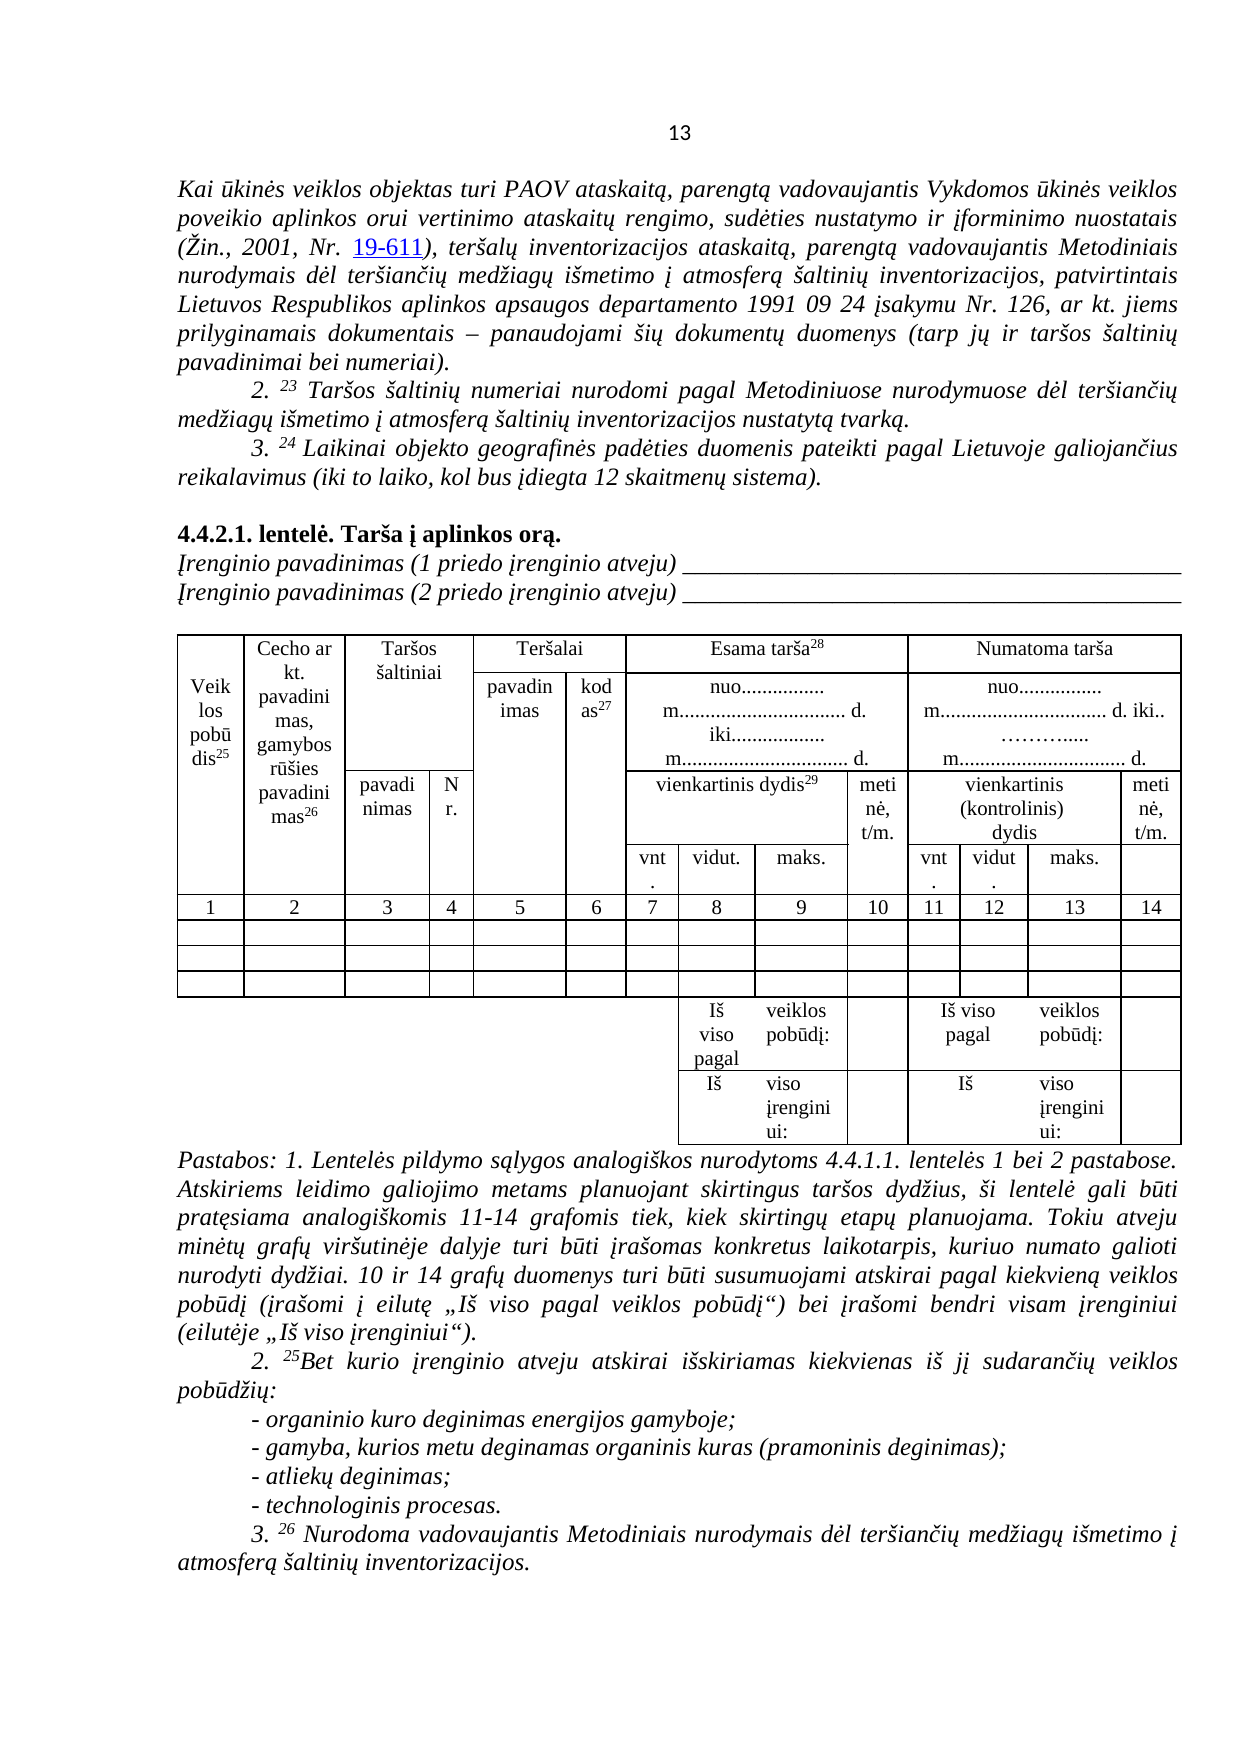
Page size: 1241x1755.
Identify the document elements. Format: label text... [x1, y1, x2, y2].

table_header Esama tarša28 [627, 636, 907, 672]
table_cell [245, 921, 344, 945]
table_cell [566, 998, 626, 1070]
table_cell [1122, 1071, 1180, 1143]
table_cell [961, 972, 1027, 996]
table_cell [1029, 972, 1120, 996]
table_cell [430, 1070, 473, 1143]
table_cell [177, 998, 244, 1070]
text - atliekų deginimas; [177, 1461, 1181, 1490]
table_cell 12 [961, 895, 1027, 919]
table_cell [567, 770, 625, 844]
table_cell 6 [567, 895, 625, 919]
table_header [178, 636, 243, 672]
table_cell [567, 972, 625, 996]
table_cell 5 [474, 895, 565, 919]
table_cell vnt. [627, 845, 678, 893]
table_cell [430, 972, 473, 996]
table_cell [473, 998, 566, 1070]
table_cell [474, 770, 565, 844]
text - technologinis procesas. [177, 1490, 1181, 1519]
table_cell [679, 921, 754, 945]
text Įrenginio pavadinimas (2 priedo įrenginio atveju) [177, 577, 1181, 605]
table_cell [627, 972, 678, 996]
text - gamyba, kurios metu deginamas organinis kuras (pramoninis deginimas); [177, 1432, 1181, 1461]
table_cell [474, 946, 565, 970]
table_cell nuo................ m................................ d. iki.................. m................................ d. [627, 674, 907, 770]
table_cell 4 [430, 895, 473, 919]
text Įrenginio pavadinimas (1 priedo įrenginio atveju) [177, 548, 1181, 577]
table_cell [345, 1070, 429, 1143]
table_cell [430, 946, 473, 970]
table_cell [567, 946, 625, 970]
table_cell [178, 921, 243, 945]
text 3. 26 Nurodoma vadovaujantis Metodiniais nurodymais dėl teršiančių medžiagų išmetimo į atmosferą šaltinių inventorizacijos. [177, 1519, 1181, 1576]
text 2. 25Bet kurio įrenginio atveju atskirai išskiriamas kiekvienas iš jį sudarančių veiklos pobūdžių: [177, 1346, 1181, 1404]
table_cell [567, 844, 625, 893]
table_cell 10 [848, 895, 907, 919]
text 3. 24 Laikinai objekto geografinės padėties duomenis pateikti pagal Lietuvoje galiojančius reikalavimus (iki to laiko, kol bus įdiegta 12 skaitmenų sistema). [177, 433, 1181, 490]
table_cell [245, 946, 344, 970]
table_cell metinė, t/m. [1122, 772, 1180, 844]
table_cell [961, 921, 1027, 945]
table_cell [178, 770, 243, 844]
table_cell Iš viso pagal [679, 998, 755, 1070]
table_cell [848, 998, 907, 1070]
table_cell viso įrenginiui: [1028, 1071, 1120, 1143]
table_cell veiklos pobūdį: [755, 998, 847, 1070]
table_cell vidut. [961, 845, 1027, 893]
table_cell Iš viso pagal [909, 998, 1028, 1070]
table_cell [756, 972, 847, 996]
table_cell [679, 972, 754, 996]
table_cell [909, 972, 959, 996]
table_cell [756, 921, 847, 945]
table_cell Veiklos pobūdis25 [178, 672, 243, 770]
table_cell [473, 1070, 566, 1143]
table_cell 7 [627, 895, 678, 919]
table_cell 2 [245, 895, 344, 919]
table_header Teršalai [474, 636, 625, 672]
text Pastabos: 1. Lentelės pildymo sąlygos analogiškos nurodytoms 4.4.1.1. lentelės 1 bei 2 pastabose. Atskiriems leidimo galiojimo metams planuojant skirtingus taršos dydžius, ši lentelė gali būti pratęsiama analogiškomis 11-14 grafomis tiek, kiek skirtingų etapų planuojama. Tokiu atveju minėtų grafų viršutinėje dalyje turi būti įrašomas konkretus laikotarpis, kuriuo numato galioti nurodyti dydžiai. 10 ir 14 grafų duomenys turi būti susumuojami atskirai pagal kiekvieną veiklos pobūdį (įrašomi į eilutę „Iš viso pagal veiklos pobūdį“) bei įrašomi bendri visam įrenginiui (eilutėje „Iš viso įrenginiui“). [177, 1145, 1181, 1346]
table_cell metinė, t/m. [848, 772, 907, 844]
table_cell 11 [909, 895, 959, 919]
table_cell Iš [679, 1071, 755, 1143]
table_cell 14 [1122, 895, 1180, 919]
table_cell vnt. [909, 845, 959, 893]
text 4.4.2.1. lentelė. Tarša į aplinkos orą. [177, 519, 1181, 548]
table_cell [178, 946, 243, 970]
table_cell 8 [679, 895, 754, 919]
text Kai ūkinės veiklos objektas turi PAOV ataskaitą, parengtą vadovaujantis Vykdomos ūkinės veiklos poveikio aplinkos orui vertinimo ataskaitų rengimo, sudėties nustatymo ir įforminimo nuostatais (Žin., 2001, Nr. 19-611), teršalų inventorizacijos ataskaitą, parengtą vadovaujantis Metodiniais nurodymais dėl teršiančių medžiagų išmetimo į atmosferą šaltinių inventorizacijos, patvirtintais Lietuvos Respublikos aplinkos apsaugos departamento 1991 09 24 įsakymu Nr. 126, ar kt. jiems prilyginamais dokumentais – panaudojami šių dokumentų duomenys (tarp jų ir taršos šaltinių pavadinimai bei numeriai). [177, 174, 1181, 375]
table_cell viso įrenginiui: [755, 1071, 847, 1143]
table_cell 3 [346, 895, 429, 919]
table_cell [244, 998, 345, 1070]
table_cell vienkartinis dydis29 [627, 772, 847, 844]
table_cell [177, 1070, 244, 1143]
table_cell Iš [909, 1071, 1028, 1143]
table_cell [848, 946, 907, 970]
table_cell [848, 844, 907, 893]
table_cell [961, 946, 1027, 970]
table_cell veiklos pobūdį: [1028, 998, 1120, 1070]
table_cell [474, 921, 565, 945]
table_cell [430, 921, 473, 945]
table_cell nuo................ m................................ d. iki..………..... m................................ d. [909, 674, 1180, 770]
table_cell [1122, 845, 1180, 893]
table_cell [474, 972, 565, 996]
table_cell [679, 946, 754, 970]
table_cell [346, 972, 429, 996]
table_cell [1029, 946, 1120, 970]
table_cell vidut. [679, 845, 754, 893]
table_cell [245, 972, 344, 996]
table_cell [626, 1070, 678, 1143]
text 2. 23 Taršos šaltinių numeriai nurodomi pagal Metodiniuose nurodymuose dėl teršiančių medžiagų išmetimo į atmosferą šaltinių inventorizacijos nustatytą tvarką. [177, 375, 1181, 433]
table_cell [1029, 921, 1120, 945]
table_cell maks. [1029, 845, 1120, 893]
table_cell [346, 921, 429, 945]
table_cell [345, 998, 429, 1070]
table_cell [1122, 998, 1180, 1070]
table_header Numatoma tarša [909, 636, 1180, 672]
table_cell [474, 844, 565, 893]
table_cell [627, 946, 678, 970]
table_cell [430, 998, 473, 1070]
table_cell [848, 1071, 907, 1143]
table_cell pavadinimas [474, 673, 565, 770]
table_cell [566, 1070, 626, 1143]
table_cell vienkartinis (kontrolinis) dydis [909, 772, 1120, 844]
text - organinio kuro deginimas energijos gamyboje; [177, 1404, 1181, 1432]
table_cell maks. [756, 845, 847, 893]
table_cell [1122, 972, 1180, 996]
table_cell [178, 844, 243, 893]
table_cell [1122, 946, 1180, 970]
table_cell 1 [178, 895, 243, 919]
table_header Taršos šaltiniai [346, 636, 473, 770]
table_cell Nr. [430, 771, 473, 893]
table_cell [756, 946, 847, 970]
table_cell [244, 1070, 345, 1143]
table_cell [909, 921, 959, 945]
table_cell kodas27 [567, 673, 625, 770]
table_cell 9 [756, 895, 847, 919]
table_cell [178, 972, 243, 996]
table_cell [626, 998, 678, 1070]
table_cell [848, 972, 907, 996]
table_cell [848, 921, 907, 945]
table_header Cecho ar kt. pavadinimas, gamybos rūšies pavadinimas26 [245, 636, 344, 893]
table_cell [346, 946, 429, 970]
table_cell pavadinimas [346, 771, 429, 893]
table_cell [567, 921, 625, 945]
table_cell [1122, 921, 1180, 945]
table_cell [627, 921, 678, 945]
table_cell [909, 946, 959, 970]
table_cell 13 [1029, 895, 1120, 919]
